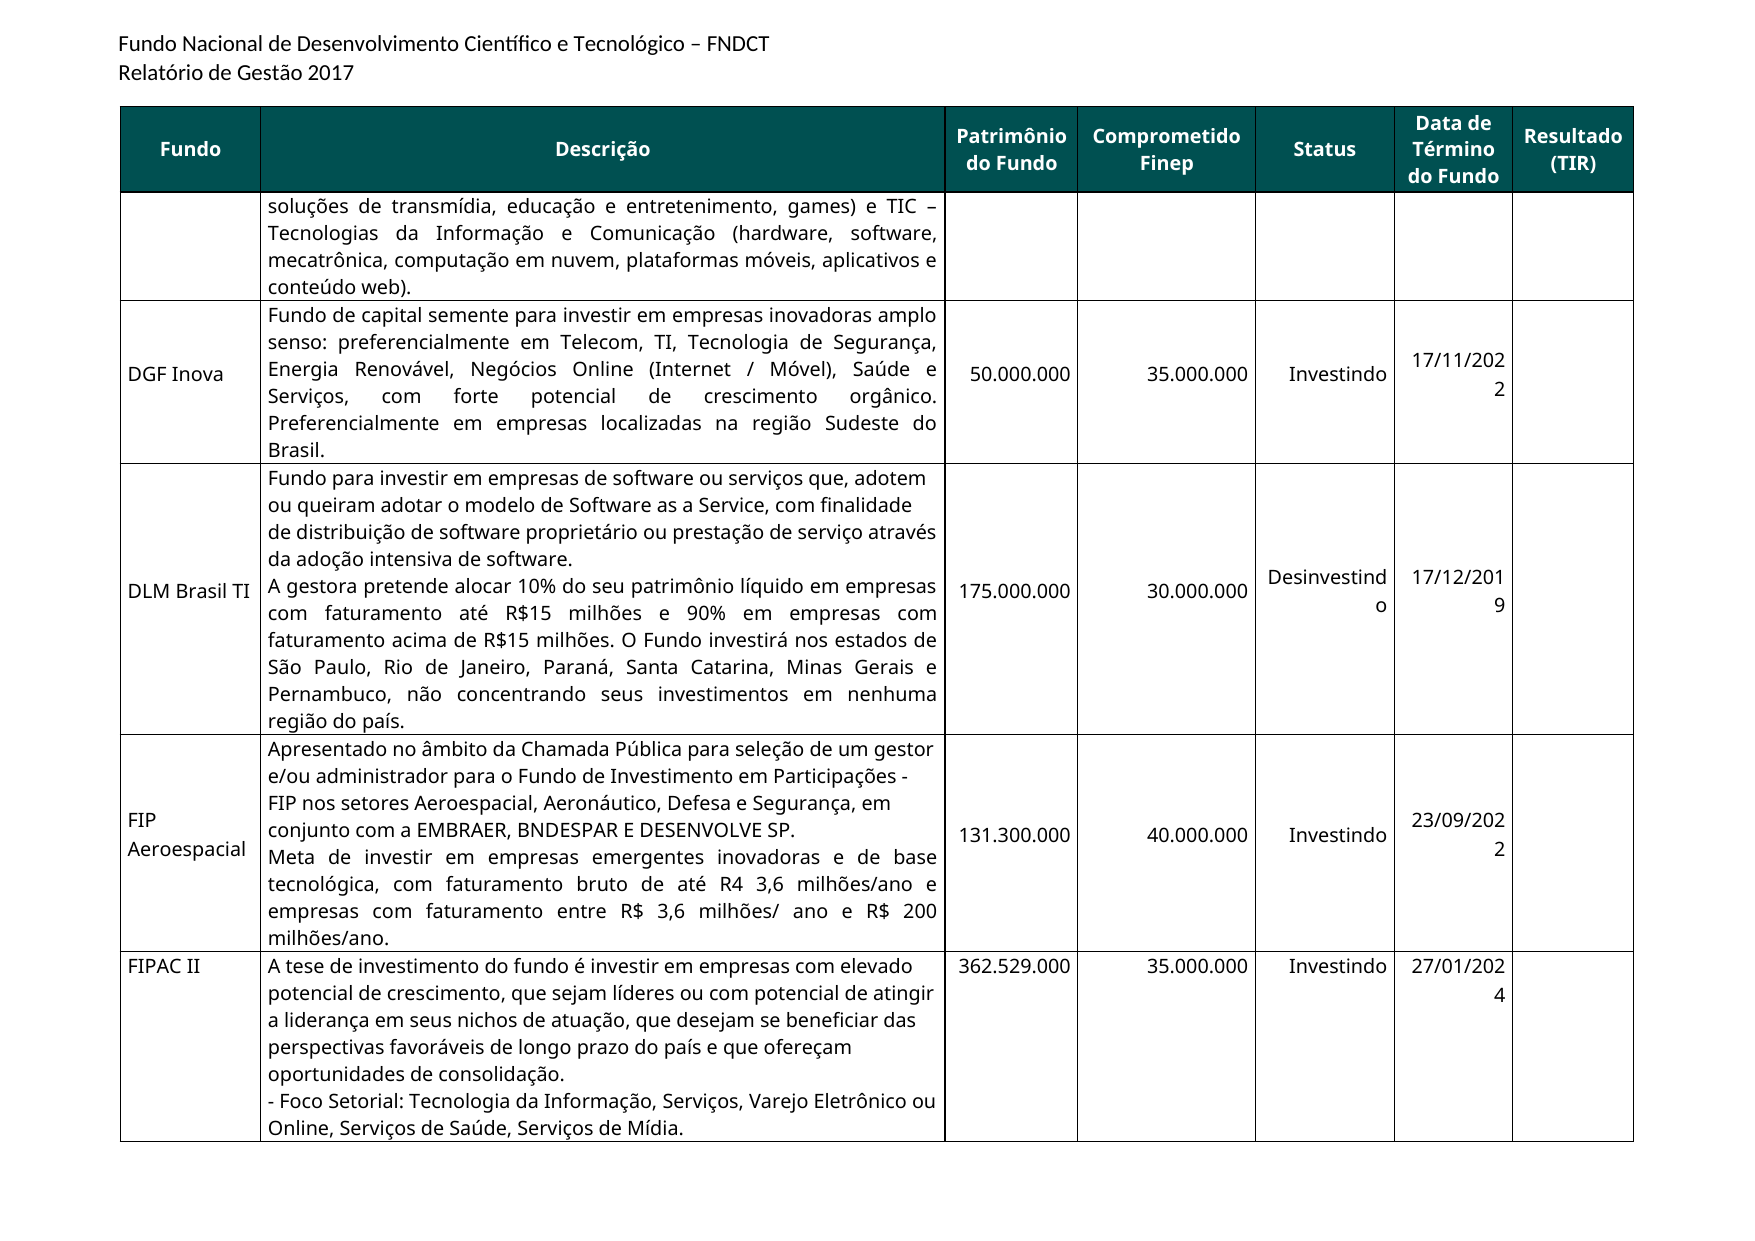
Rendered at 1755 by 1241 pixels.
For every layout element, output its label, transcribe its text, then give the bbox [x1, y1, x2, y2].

table_header Comprometido Finep [1078, 107, 1255, 191]
table_header Patrimônio do Fundo [946, 107, 1077, 191]
table_cell [1513, 952, 1633, 1141]
table_cell [1513, 735, 1633, 951]
table_cell Fundo de capital semente para investir em empresas inovadoras amplo senso: preferencialmente em Telecom, TI, Tecnologia de Segurança, Energia Renovável, Negócios Online (Internet / Móvel), Saúde e Serviços, com forte potencial de crescimento orgânico. Preferencialmente em empresas localizadas na região Sudeste do Brasil. [261, 301, 944, 463]
table_cell [946, 193, 1077, 300]
table_cell 30.000.000 [1078, 464, 1255, 734]
table_cell [1256, 193, 1394, 300]
table_cell [1395, 193, 1512, 300]
table_cell Apresentado no âmbito da Chamada Pública para seleção de um gestor e/ou administrador para o Fundo de Investimento em Participações - FIP nos setores Aeroespacial, Aeronáutico, Defesa e Segurança, em conjunto com a EMBRAER, BNDESPAR E DESENVOLVE SP. Meta de investir em empresas emergentes inovadoras e de base tecnológica, com faturamento bruto de até R4 3,6 milhões/ano e empresas com faturamento entre R$ 3,6 milhões/ ano e R$ 200 milhões/ano. [261, 735, 944, 951]
table_cell 17/12/2019 [1395, 464, 1512, 734]
table_cell [1513, 464, 1633, 734]
table_cell DGF Inova [121, 301, 260, 463]
table_cell Investindo [1256, 952, 1394, 1141]
table_cell 362.529.000 [946, 952, 1077, 1141]
table_cell DLM Brasil TI [121, 464, 260, 734]
table_cell 17/11/2022 [1395, 301, 1512, 463]
table_cell 175.000.000 [946, 464, 1077, 734]
table_cell [1078, 193, 1255, 300]
table_cell [121, 193, 260, 300]
table_cell Investindo [1256, 301, 1394, 463]
table_cell 23/09/2022 [1395, 735, 1512, 951]
table_cell soluções de transmídia, educação e entretenimento, games) e TIC – Tecnologias da Informação e Comunicação (hardware, software, mecatrônica, computação em nuvem, plataformas móveis, aplicativos e conteúdo web). [261, 193, 944, 300]
table_cell Fundo para investir em empresas de software ou serviços que, adotem ou queiram adotar o modelo de Software as a Service, com finalidade de distribuição de software proprietário ou prestação de serviço através da adoção intensiva de software. A gestora pretende alocar 10% do seu patrimônio líquido em empresas com faturamento até R$15 milhões e 90% em empresas com faturamento acima de R$15 milhões. O Fundo investirá nos estados de São Paulo, Rio de Janeiro, Paraná, Santa Catarina, Minas Gerais e Pernambuco, não concentrando seus investimentos em nenhuma região do país. [261, 464, 944, 734]
table_cell 27/01/2024 [1395, 952, 1512, 1141]
table_header Data de Término do Fundo [1395, 107, 1512, 191]
table_cell [1513, 193, 1633, 300]
table_cell 50.000.000 [946, 301, 1077, 463]
table_cell 131.300.000 [946, 735, 1077, 951]
table_header Fundo [121, 107, 260, 191]
table_cell Desinvestindo [1256, 464, 1394, 734]
table_cell 35.000.000 [1078, 952, 1255, 1141]
table_cell Investindo [1256, 735, 1394, 951]
table_cell FIP Aeroespacial [121, 735, 260, 951]
table_cell 40.000.000 [1078, 735, 1255, 951]
table_cell A tese de investimento do fundo é investir em empresas com elevado potencial de crescimento, que sejam líderes ou com potencial de atingir a liderança em seus nichos de atuação, que desejam se beneficiar das perspectivas favoráveis de longo prazo do país e que ofereçam oportunidades de consolidação. - Foco Setorial: Tecnologia da Informação, Serviços, Varejo Eletrônico ou Online, Serviços de Saúde, Serviços de Mídia. [261, 952, 944, 1141]
table_cell FIPAC II [121, 952, 260, 1141]
table_header Resultado (TIR) [1513, 107, 1633, 191]
table_cell [1513, 301, 1633, 463]
table_header Status [1256, 107, 1394, 191]
table_header Descrição [261, 107, 944, 191]
table_cell 35.000.000 [1078, 301, 1255, 463]
